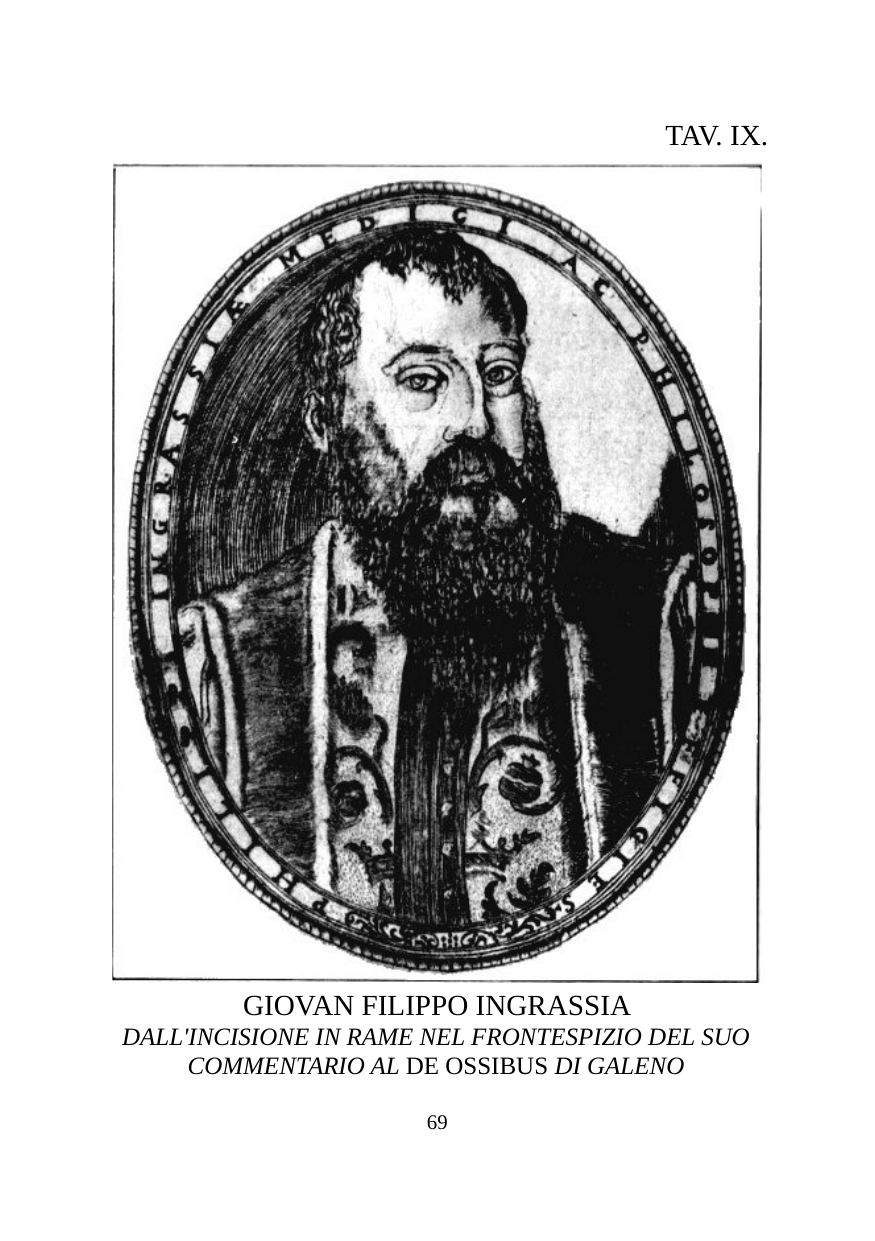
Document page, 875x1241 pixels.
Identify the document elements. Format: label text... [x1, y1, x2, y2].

text TAV. IX. [106, 118, 768, 152]
text DALL'INCISIONE IN RAME NEL FRONTESPIZIO DEL SUO COMMENTARIO AL DE OSSIBUS DI GALENO [106, 1022, 768, 1079]
picture [112, 162, 762, 983]
text GIOVAN FILIPPO INGRASSIA [106, 152, 768, 1022]
